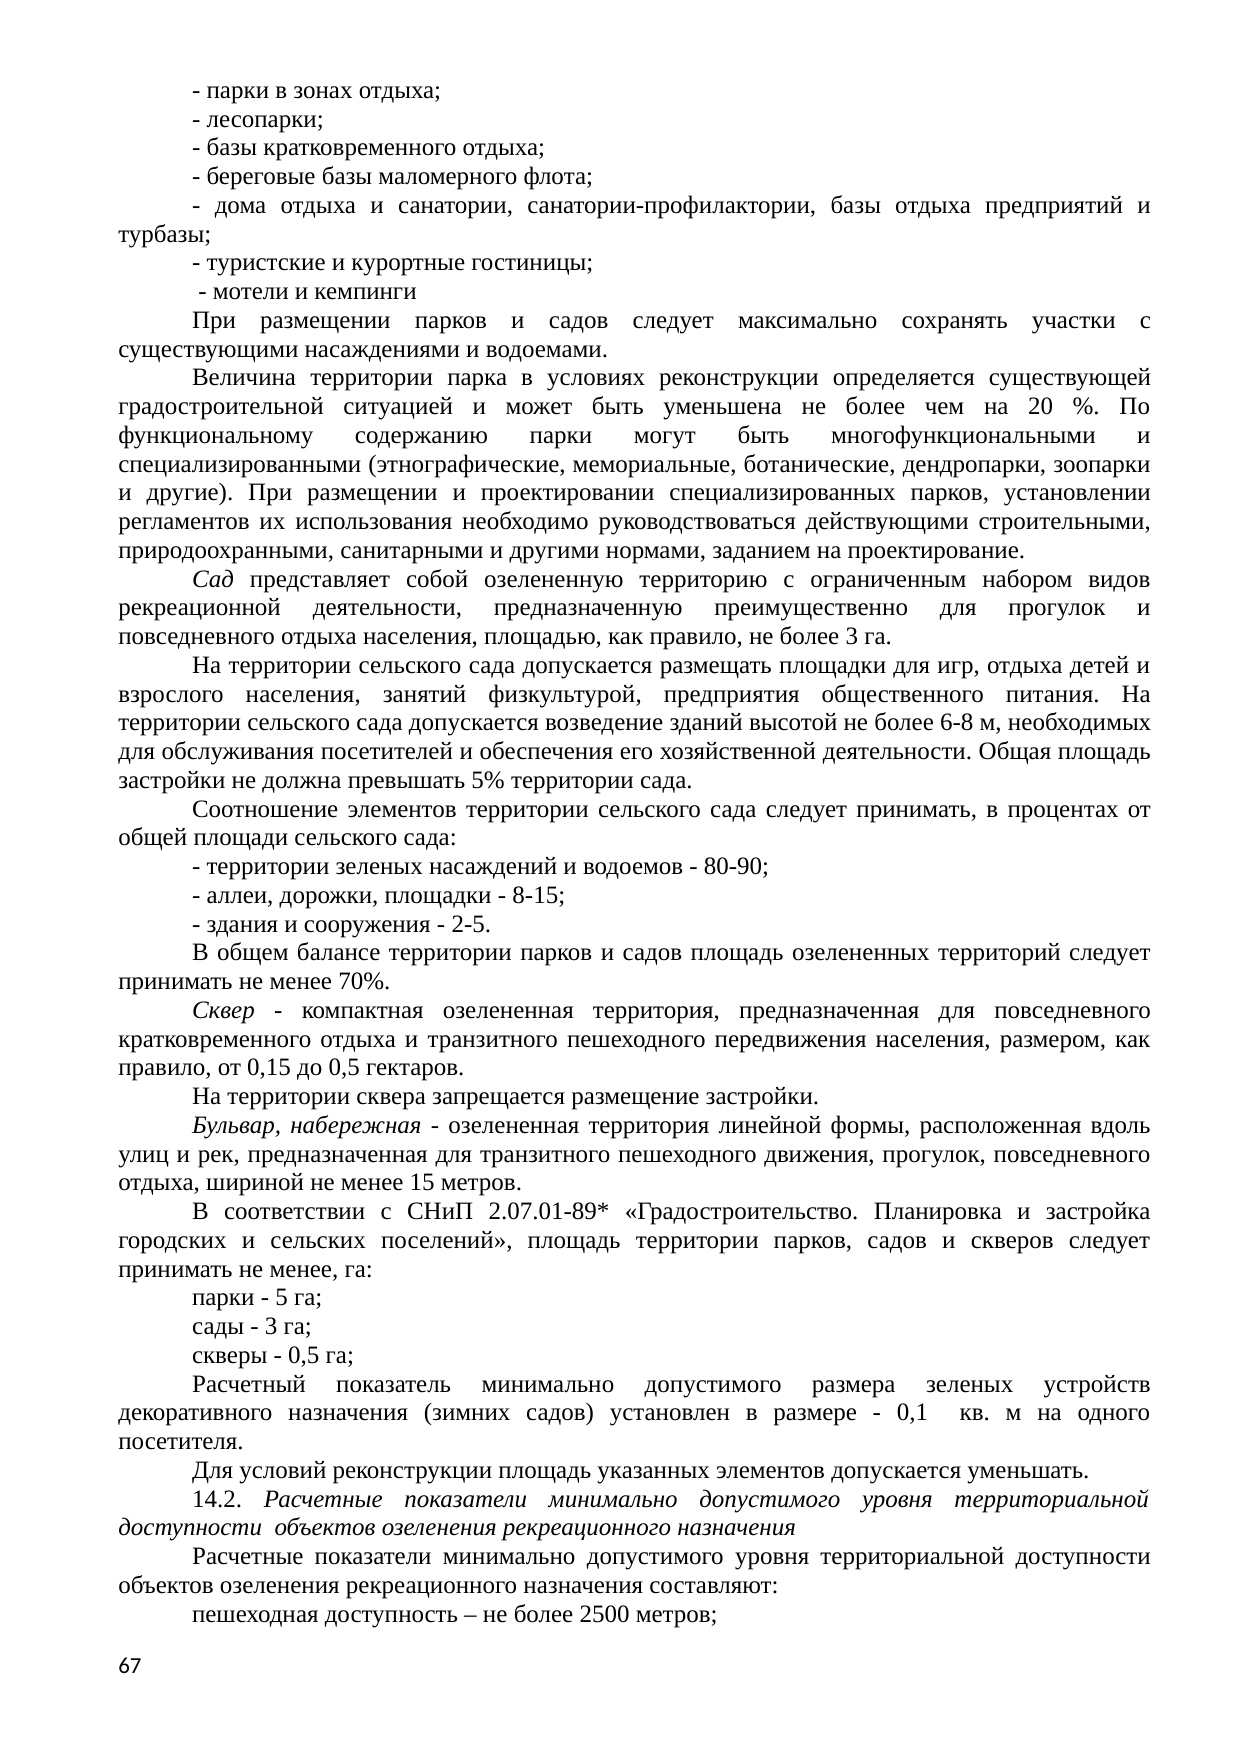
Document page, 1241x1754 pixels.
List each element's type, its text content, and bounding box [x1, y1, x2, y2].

text - туристские и курортные гостиницы; [118, 247, 1152, 276]
text - береговые базы маломерного флота; [118, 161, 1152, 190]
text В общем балансе территории парков и садов площадь озелененных территорий следует принимать не менее 70%. [118, 937, 1152, 995]
text парки - 5 га; [118, 1282, 1152, 1311]
text - здания и сооружения - 2-5. [118, 909, 1152, 937]
text Бульвар, набережная - озелененная территория линейной формы, расположенная вдоль улиц и рек, предназначенная для транзитного пешеходного движения, прогулок, повседневного отдыха, шириной не менее 15 метров. [118, 1110, 1152, 1196]
text Для условий реконструкции площадь указанных элементов допускается уменьшать. [118, 1455, 1152, 1484]
text пешеходная доступность – не более 2500 метров; [118, 1599, 1152, 1627]
text - территории зеленых насаждений и водоемов - 80-90; [118, 851, 1152, 880]
text При размещении парков и садов следует максимально сохранять участки с существующими насаждениями и водоемами. [118, 305, 1152, 362]
text Сквер - компактная озелененная территория, предназначенная для повседневного кратковременного отдыха и транзитного пешеходного передвижения населения, размером, как правило, от 0,15 до 0,5 гектаров. [118, 995, 1152, 1081]
text - лесопарки; [118, 104, 1152, 132]
text скверы - 0,5 га; [118, 1340, 1152, 1369]
text В соответствии с СНиП 2.07.01-89* «Градостроительство. Планировка и застройка городских и сельских поселений», площадь территории парков, садов и скверов следует принимать не менее, га: [118, 1196, 1152, 1282]
text 14.2. Расчетные показатели минимально допустимого уровня территориальной доступности объектов озеленения рекреационного назначения [118, 1484, 1152, 1541]
text - аллеи, дорожки, площадки - 8-15; [118, 880, 1152, 909]
text На территории сельского сада допускается размещать площадки для игр, отдыха детей и взрослого населения, занятий физкультурой, предприятия общественного питания. На территории сельского сада допускается возведение зданий высотой не более 6-8 м, необходимых для обслуживания посетителей и обеспечения его хозяйственной деятельности. Общая площадь застройки не должна превышать 5% территории сада. [118, 650, 1152, 794]
text Расчетный показатель минимально допустимого размера зеленых устройств декоративного назначения (зимних садов) установлен в размере - 0,1 кв. м на одного посетителя. [118, 1369, 1152, 1455]
text Величина территории парка в условиях реконструкции определяется существующей градостроительной ситуацией и может быть уменьшена не более чем на 20 %. По функциональному содержанию парки могут быть многофункциональными и специализированными (этнографические, мемориальные, ботанические, дендропарки, зоопарки и другие). При размещении и проектировании специализированных парков, установлении регламентов их использования необходимо руководствоваться действующими строительными, природоохранными, санитарными и другими нормами, заданием на проектирование. [118, 362, 1152, 564]
text Сад представляет собой озелененную территорию с ограниченным набором видов рекреационной деятельности, предназначенную преимущественно для прогулок и повседневного отдыха населения, площадью, как правило, не более 3 га. [118, 564, 1152, 650]
text сады - 3 га; [118, 1311, 1152, 1340]
text Соотношение элементов территории сельского сада следует принимать, в процентах от общей площади сельского сада: [118, 794, 1152, 851]
text На территории сквера запрещается размещение застройки. [118, 1081, 1152, 1110]
text - парки в зонах отдыха; [118, 75, 1152, 104]
text - дома отдыха и санатории, санатории-профилактории, базы отдыха предприятий и турбазы; [118, 190, 1152, 247]
text - мотели и кемпинги [118, 276, 1152, 305]
text - базы кратковременного отдыха; [118, 132, 1152, 161]
text Расчетные показатели минимально допустимого уровня территориальной доступности объектов озеленения рекреационного назначения составляют: [118, 1541, 1152, 1599]
